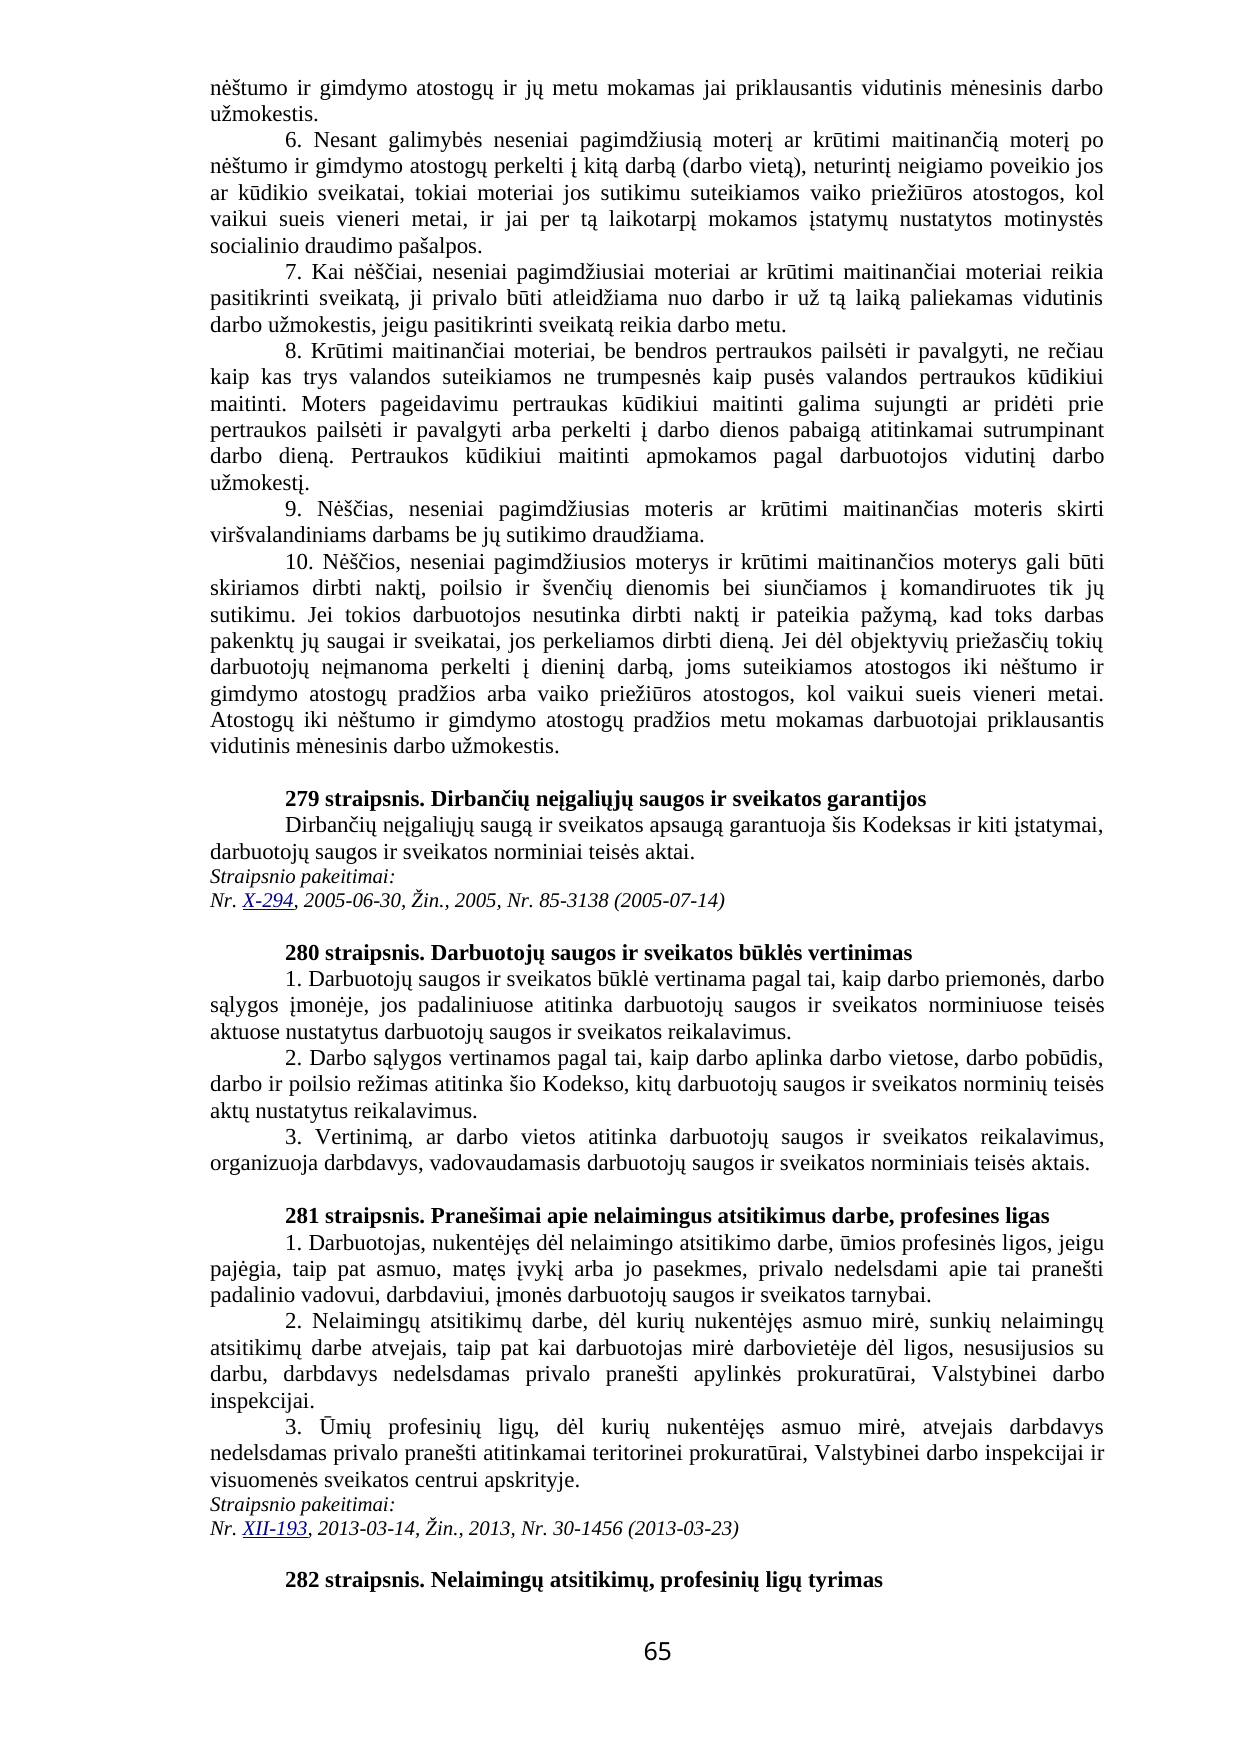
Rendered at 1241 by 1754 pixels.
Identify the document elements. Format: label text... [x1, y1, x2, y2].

text 6. Nesant galimybės neseniai pagimdžiusią moterį ar krūtimi maitinančią moterį po nėštumo ir gimdymo atostogų perkelti į kitą darbą (darbo vietą), neturintį neigiamo poveikio jos ar kūdikio sveikatai, tokiai moteriai jos sutikimu suteikiamos vaiko priežiūros atostogos, kol vaikui sueis vieneri metai, ir jai per tą laikotarpį mokamos įstatymų nustatytos motinystės socialinio draudimo pašalpos. [210, 126, 1106, 258]
text 282 straipsnis. Nelaimingų atsitikimų, profesinių ligų tyrimas [210, 1567, 1106, 1593]
text 2. Darbo sąlygos vertinamos pagal tai, kaip darbo aplinka darbo vietose, darbo pobūdis, darbo ir poilsio režimas atitinka šio Kodekso, kitų darbuotojų saugos ir sveikatos norminių teisės aktų nustatytus reikalavimus. [210, 1044, 1106, 1123]
text 9. Nėščias, neseniai pagimdžiusias moteris ar krūtimi maitinančias moteris skirti viršvalandiniams darbams be jų sutikimo draudžiama. [210, 495, 1106, 548]
text 280 straipsnis. Darbuotojų saugos ir sveikatos būklės vertinimas [210, 939, 1106, 965]
text Nr. XII-193, 2013-03-14, Žin., 2013, Nr. 30-1456 (2013-03-23) [210, 1516, 1106, 1540]
text nėštumo ir gimdymo atostogų ir jų metu mokamas jai priklausantis vidutinis mėnesinis darbo užmokestis. [210, 73, 1106, 126]
text 1. Darbuotojų saugos ir sveikatos būklė vertinama pagal tai, kaip darbo priemonės, darbo sąlygos įmonėje, jos padaliniuose atitinka darbuotojų saugos ir sveikatos norminiuose teisės aktuose nustatytus darbuotojų saugos ir sveikatos reikalavimus. [210, 965, 1106, 1044]
text 8. Krūtimi maitinančiai moteriai, be bendros pertraukos pailsėti ir pavalgyti, ne rečiau kaip kas trys valandos suteikiamos ne trumpesnės kaip pusės valandos pertraukos kūdikiui maitinti. Moters pageidavimu pertraukas kūdikiui maitinti galima sujungti ar pridėti prie pertraukos pailsėti ir pavalgyti arba perkelti į darbo dienos pabaigą atitinkamai sutrumpinant darbo dieną. Pertraukos kūdikiui maitinti apmokamos pagal darbuotojos vidutinį darbo užmokestį. [210, 337, 1106, 495]
text 1. Darbuotojas, nukentėjęs dėl nelaimingo atsitikimo darbe, ūmios profesinės ligos, jeigu pajėgia, taip pat asmuo, matęs įvykį arba jo pasekmes, privalo nedelsdami apie tai pranešti padalinio vadovui, darbdaviui, įmonės darbuotojų saugos ir sveikatos tarnybai. [210, 1228, 1106, 1308]
text 7. Kai nėščiai, neseniai pagimdžiusiai moteriai ar krūtimi maitinančiai moteriai reikia pasitikrinti sveikatą, ji privalo būti atleidžiama nuo darbo ir už tą laiką paliekamas vidutinis darbo užmokestis, jeigu pasitikrinti sveikatą reikia darbo metu. [210, 258, 1106, 337]
text Straipsnio pakeitimai: [210, 864, 1106, 888]
text Nr. X-294, 2005-06-30, Žin., 2005, Nr. 85-3138 (2005-07-14) [210, 888, 1106, 912]
text 3. Vertinimą, ar darbo vietos atitinka darbuotojų saugos ir sveikatos reikalavimus, organizuoja darbdavys, vadovaudamasis darbuotojų saugos ir sveikatos norminiais teisės aktais. [210, 1123, 1106, 1176]
text 2. Nelaimingų atsitikimų darbe, dėl kurių nukentėjęs asmuo mirė, sunkių nelaimingų atsitikimų darbe atvejais, taip pat kai darbuotojas mirė darbovietėje dėl ligos, nesusijusios su darbu, darbdavys nedelsdamas privalo pranešti apylinkės prokuratūrai, Valstybinei darbo inspekcijai. [210, 1308, 1106, 1413]
text 3. Ūmių profesinių ligų, dėl kurių nukentėjęs asmuo mirė, atvejais darbdavys nedelsdamas privalo pranešti atitinkamai teritorinei prokuratūrai, Valstybinei darbo inspekcijai ir visuomenės sveikatos centrui apskrityje. [210, 1413, 1106, 1492]
text 279 straipsnis. Dirbančių neįgaliųjų saugos ir sveikatos garantijos [210, 785, 1106, 811]
text Straipsnio pakeitimai: [210, 1492, 1106, 1516]
text 10. nėščios, neseniai pagimdžiusios moterys ir krūtimi maitinančios moterys gali būti skiriamos dirbti naktį, poilsio ir švenčių dienomis bei siunčiamos į komandiruotes tik jų sutikimu. Jei tokios darbuotojos nesutinka dirbti naktį ir pateikia pažymą, kad toks darbas pakenktų jų saugai ir sveikatai, jos perkeliamos dirbti dieną. Jei dėl objektyvių priežasčių tokių darbuotojų neįmanoma perkelti į dieninį darbą, joms suteikiamos atostogos iki nėštumo ir gimdymo atostogų pradžios arba vaiko priežiūros atostogos, kol vaikui sueis vieneri metai. Atostogų iki nėštumo ir gimdymo atostogų pradžios metu mokamas darbuotojai priklausantis vidutinis mėnesinis darbo užmokestis. [210, 548, 1106, 759]
text 281 straipsnis. Pranešimai apie nelaimingus atsitikimus darbe, profesines ligas [285, 1202, 1106, 1228]
text Dirbančių neįgaliųjų saugą ir sveikatos apsaugą garantuoja šis Kodeksas ir kiti įstatymai, darbuotojų saugos ir sveikatos norminiai teisės aktai. [210, 811, 1106, 864]
